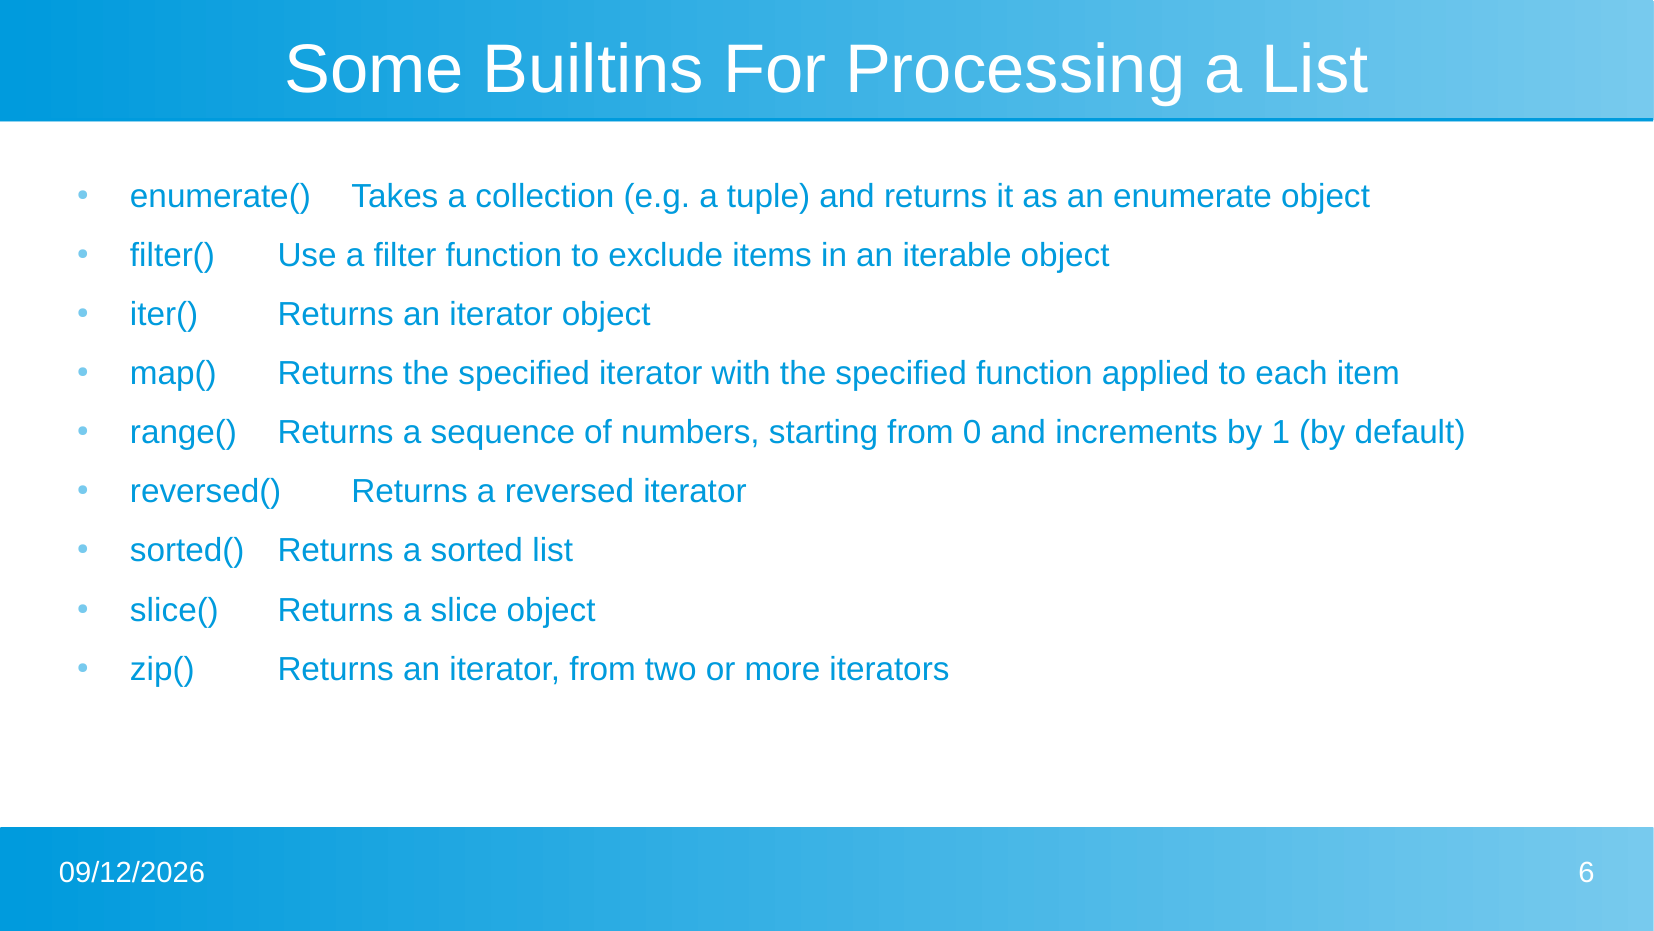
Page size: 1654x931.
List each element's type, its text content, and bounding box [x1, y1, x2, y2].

title Some Builtins For Processing a List [59, 29, 1595, 108]
list enumerate() Takes a collection (e.g. a tuple) and returns it as an enumerate object filter() Use a filter function to exclude items in an iterable object iter() Returns an iterator object map() Returns the specified iterator with the specified function applied to each item range() Returns a sequence of numbers, starting from 0 and increments by 1 (by default) reversed() Returns a reversed iterator sorted() Returns a sorted list slice() Returns a slice object zip() Returns an iterator, from two or more iterators [59, 177, 1595, 768]
